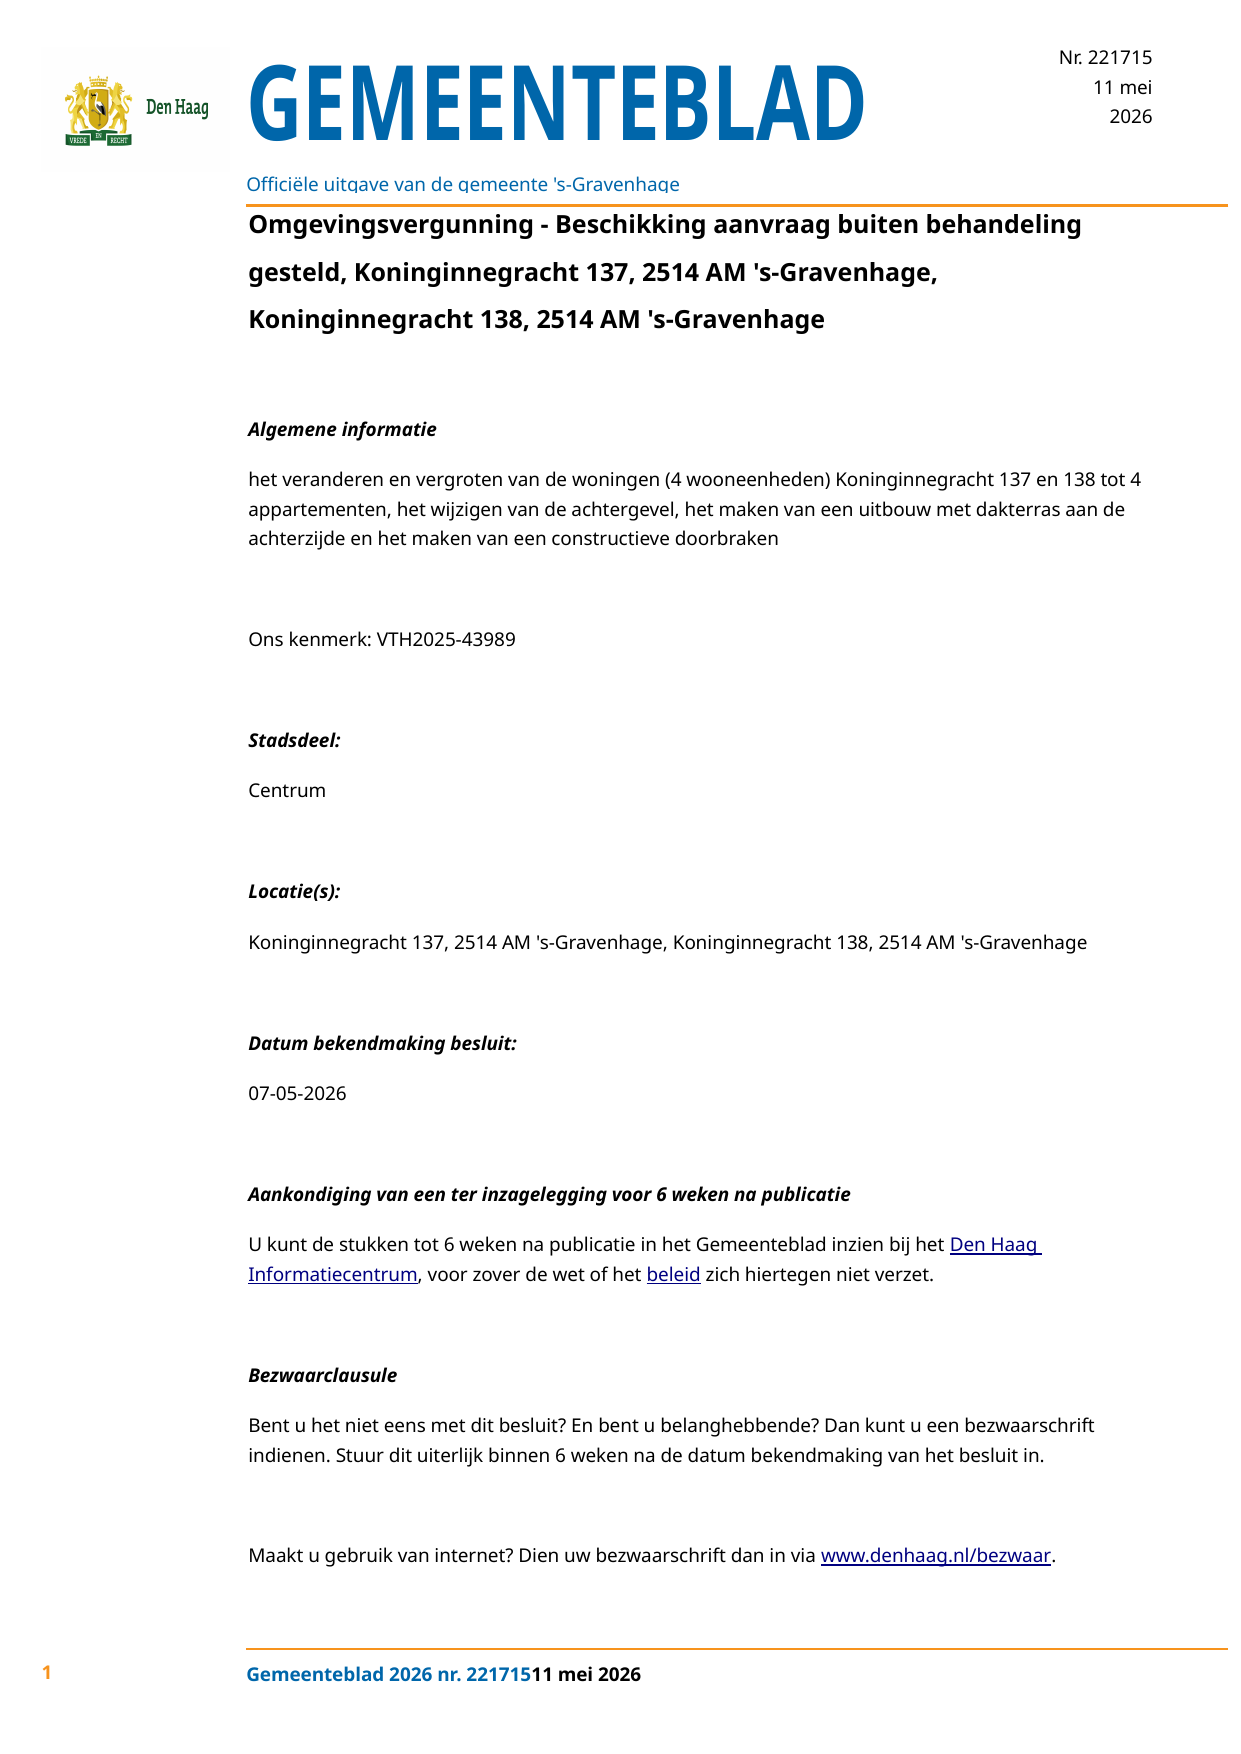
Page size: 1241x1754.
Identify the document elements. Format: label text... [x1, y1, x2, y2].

text Stadsdeel: [248, 727, 1152, 753]
text Centrum [248, 778, 1152, 803]
text 07-05-2026 [248, 1080, 1152, 1106]
text Ons kenmerk: VTH2025-43989 [248, 626, 1152, 652]
text Bezwaarclausule [248, 1362, 1152, 1387]
text U kunt de stukken tot 6 weken na publicatie in het Gemeenteblad inzien bij het Den Haag Informatiecentrum, voor zover de wet of het beleid zich hiertegen niet verzet. [248, 1231, 1152, 1287]
text Maakt u gebruik van internet? Dien uw bezwaarschrift dan in via www.denhaag.nl/bezwaar. [248, 1543, 1152, 1568]
text Locatie(s): [248, 878, 1152, 904]
text Aankondiging van een ter inzagelegging voor 6 weken na publicatie [248, 1181, 1152, 1207]
text Bent u het niet eens met dit besluit? En bent u belanghebbende? Dan kunt u een bezwaarschrift indienen. Stuur dit uiterlijk binnen 6 weken na de datum bekendmaking van het besluit in. [248, 1412, 1152, 1467]
text Datum bekendmaking besluit: [248, 1030, 1152, 1055]
picture [41, 47, 231, 172]
text Algemene informatie [248, 416, 1152, 442]
text het veranderen en vergroten van de woningen (4 wooneenheden) Koninginnegracht 137 en 138 tot 4 appartementen, het wijzigen van de achtergevel, het maken van een uitbouw met dakterras aan de achterzijde en het maken van een constructieve doorbraken [248, 466, 1152, 551]
text Omgevingsvergunning - Beschikking aanvraag buiten behandeling gesteld, Koninginnegracht 137, 2514 AM 's-Gravenhage, Koninginnegracht 138, 2514 AM 's-Gravenhage [248, 207, 1152, 336]
text Koninginnegracht 137, 2514 AM 's-Gravenhage, Koninginnegracht 138, 2514 AM 's-Gravenhage [248, 929, 1152, 954]
